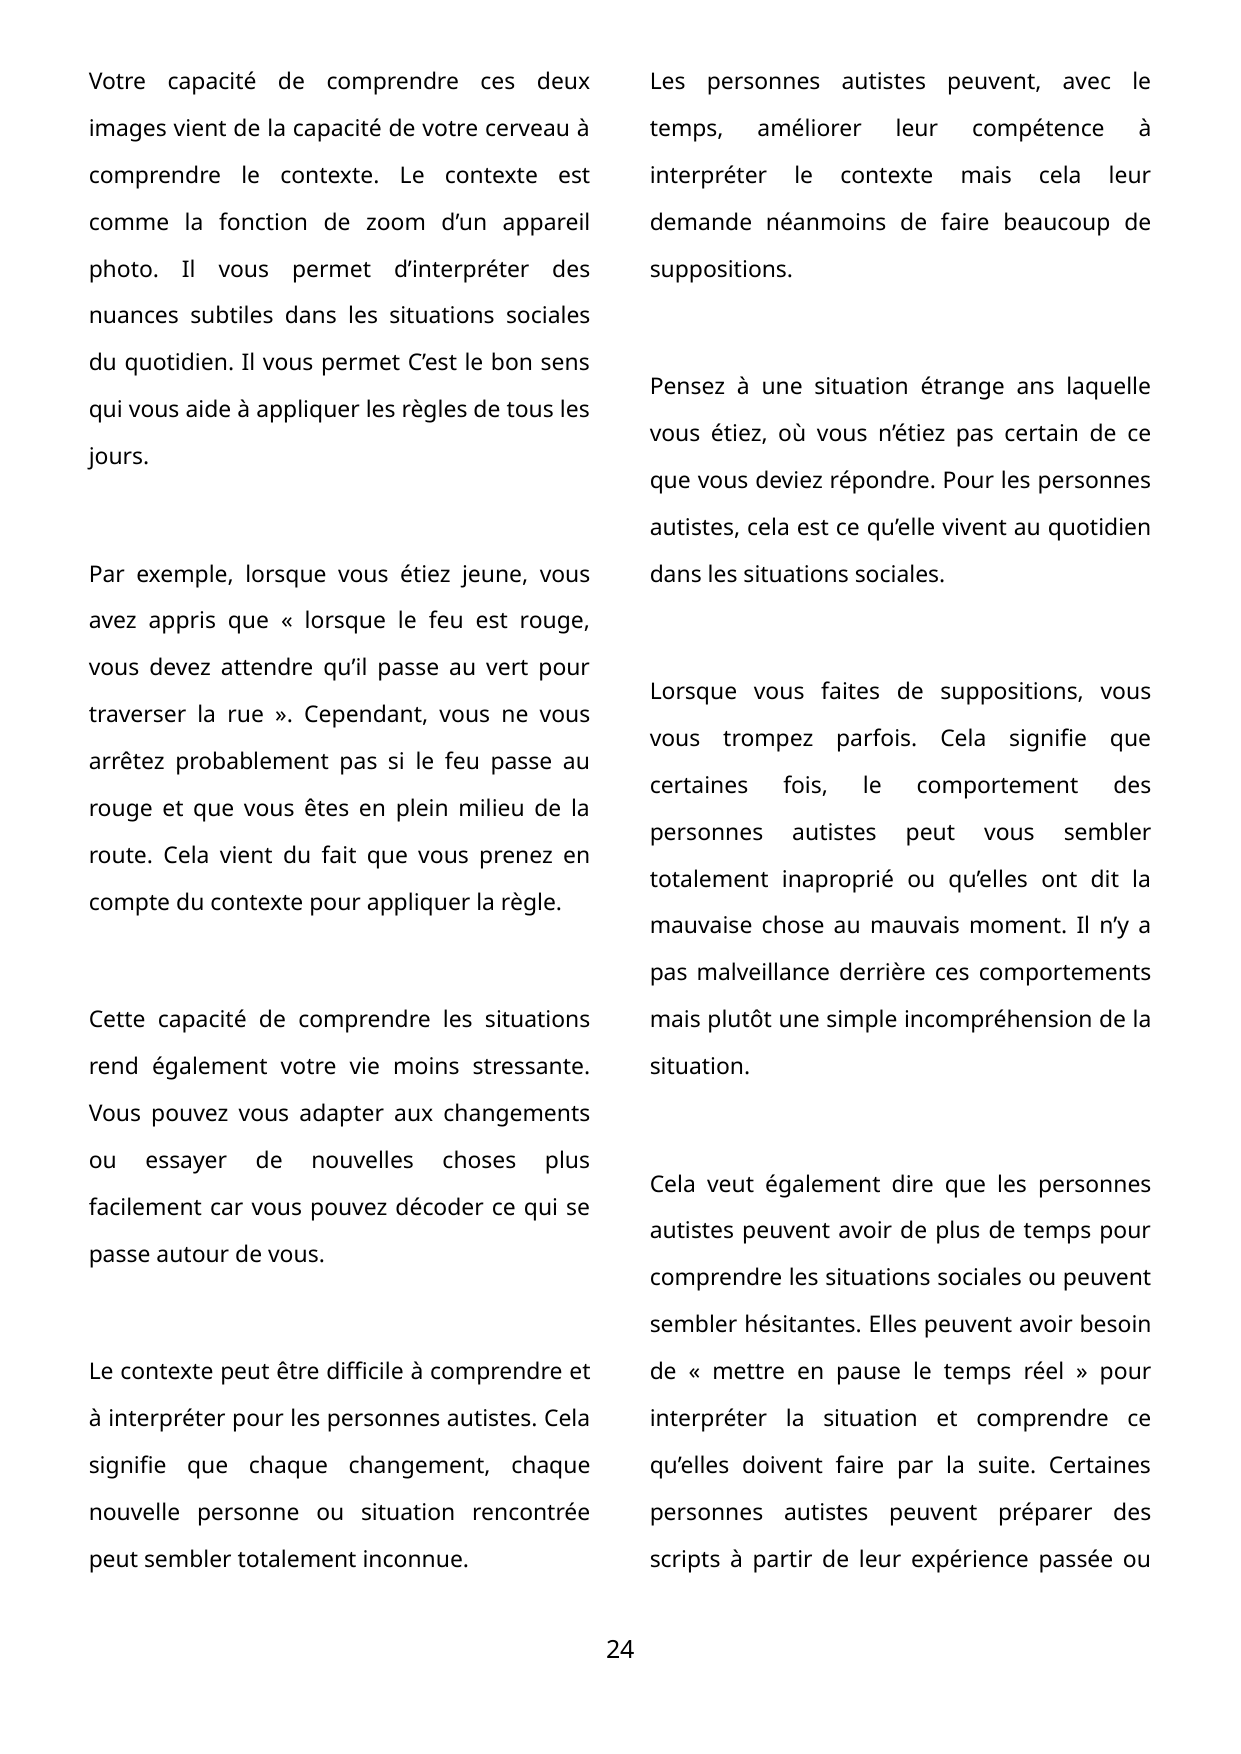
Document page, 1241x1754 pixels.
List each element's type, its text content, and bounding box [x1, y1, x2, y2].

text Pensez à une situation étrange ans laquelle vous étiez, où vous n’étiez pas certain de ce que vous deviez répondre. Pour les personnes autistes, cela est ce qu’elle vivent au quotidien dans les situations sociales. [649, 370, 1152, 589]
text Les personnes autistes peuvent, avec le temps, améliorer leur compétence à interpréter le contexte mais cela leur demande néanmoins de faire beaucoup de suppositions. [649, 65, 1152, 284]
text Cela veut également dire que les personnes autistes peuvent avoir de plus de temps pour comprendre les situations sociales ou peuvent sembler hésitantes. Elles peuvent avoir besoin de « mettre en pause le temps réel » pour interpréter la situation et comprendre ce qu’elles doivent faire par la suite. Certaines personnes autistes peuvent préparer des scripts à partir de leur expérience passée ou [649, 1167, 1152, 1574]
text Le contexte peut être difficile à comprendre et à interpréter pour les personnes autistes. Cela signifie que chaque changement, chaque nouvelle personne ou situation rencontrée peut sembler totalement inconnue. [88, 1355, 591, 1574]
text Par exemple, lorsque vous étiez jeune, vous avez appris que « lorsque le feu est rouge, vous devez attendre qu’il passe au vert pour traverser la rue ». Cependant, vous ne vous arrêtez probablement pas si le feu passe au rouge et que vous êtes en plein milieu de la route. Cela vient du fait que vous prenez en compte du contexte pour appliquer la règle. [88, 557, 591, 917]
text Lorsque vous faites de suppositions, vous vous trompez parfois. Cela signifie que certaines fois, le comportement des personnes autistes peut vous sembler totalement inaproprié ou qu’elles ont dit la mauvaise chose au mauvais moment. Il n’y a pas malveillance derrière ces comportements mais plutôt une simple incompréhension de la situation. [649, 675, 1152, 1081]
text Votre capacité de comprendre ces deux images vient de la capacité de votre cerveau à comprendre le contexte. Le contexte est comme la fonction de zoom d’un appareil photo. Il vous permet d’interpréter des nuances subtiles dans les situations sociales du quotidien. Il vous permet C’est le bon sens qui vous aide à appliquer les règles de tous les jours. [88, 65, 591, 471]
text Cette capacité de comprendre les situations rend également votre vie moins stressante. Vous pouvez vous adapter aux changements ou essayer de nouvelles choses plus facilement car vous pouvez décoder ce qui se passe autour de vous. [88, 1003, 591, 1269]
